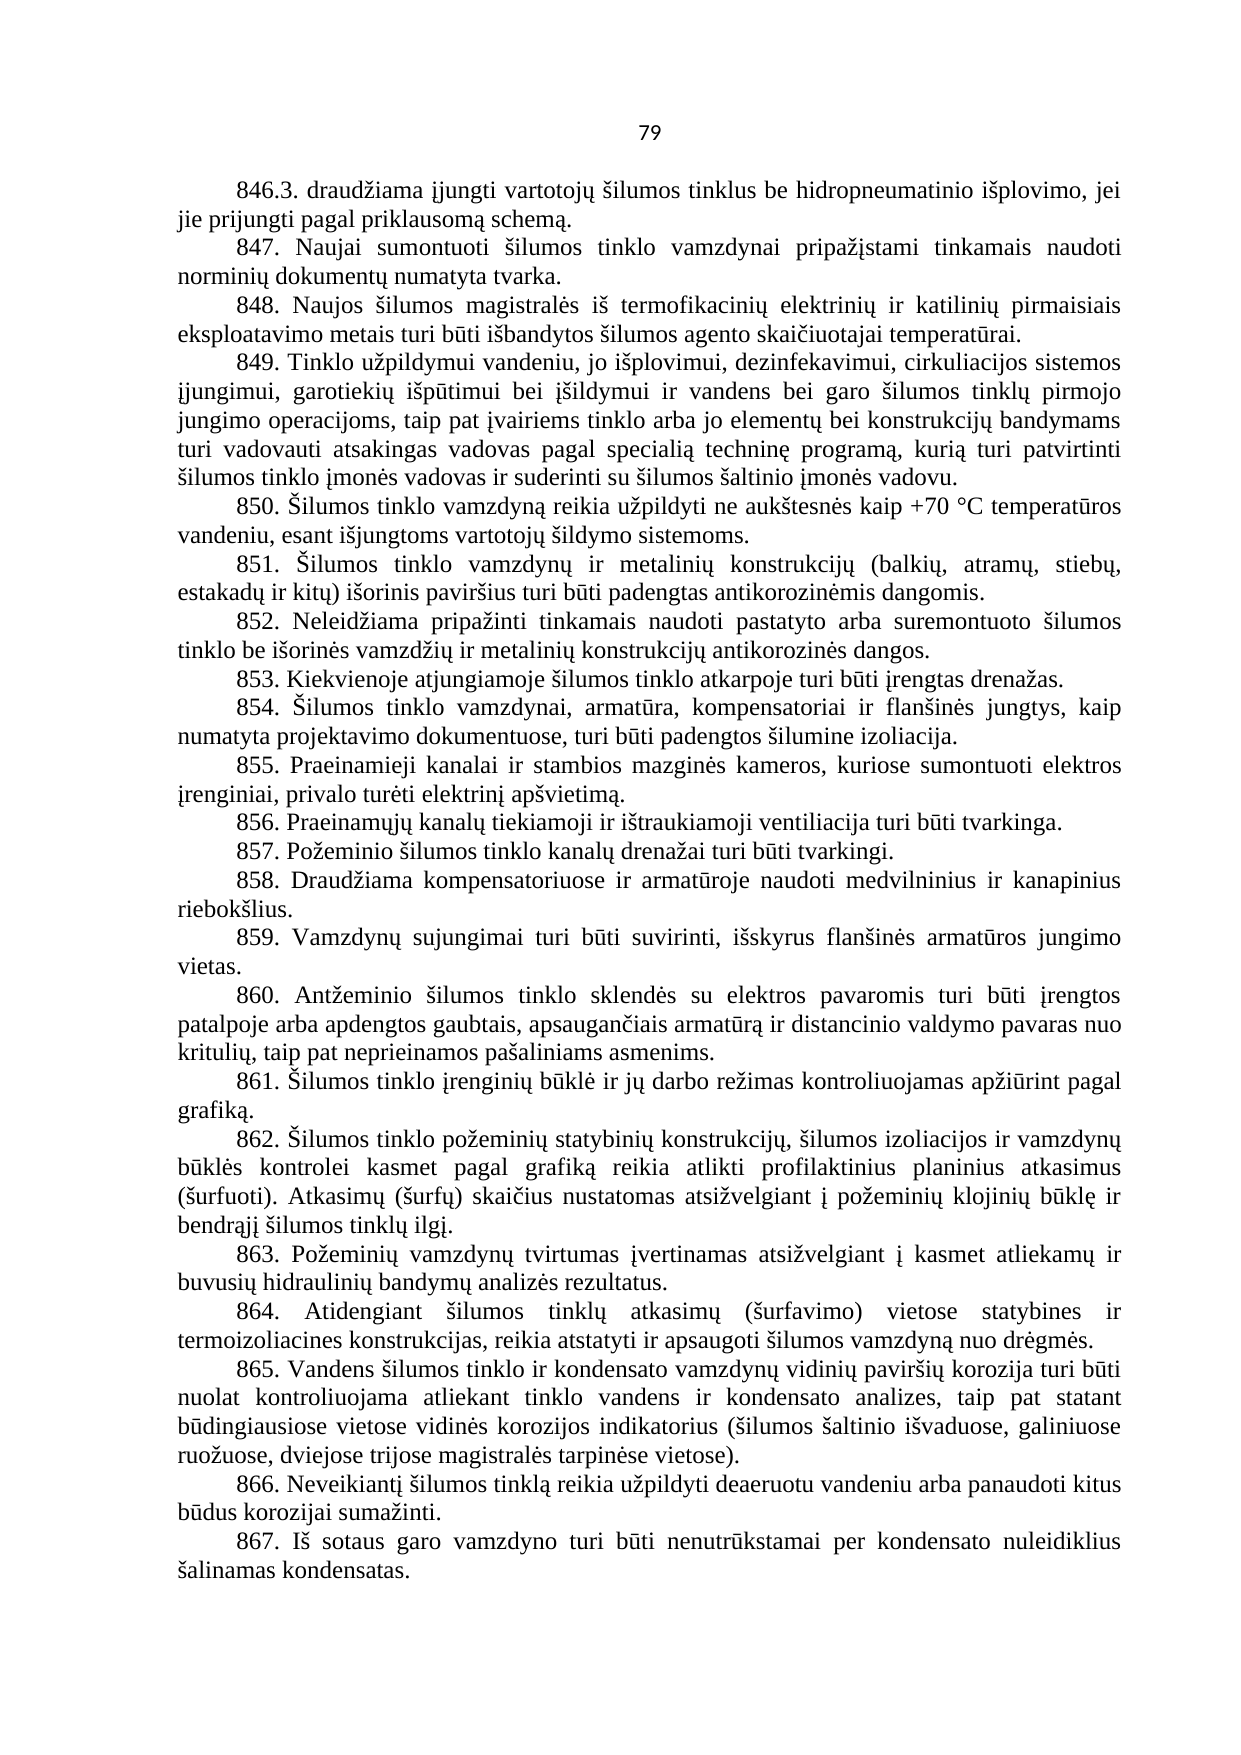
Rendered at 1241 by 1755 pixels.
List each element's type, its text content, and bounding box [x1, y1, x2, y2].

text 865. Vandens šilumos tinklo ir kondensato vamzdynų vidinių paviršių korozija turi būti nuolat kontroliuojama atliekant tinklo vandens ir kondensato analizes, taip pat statant būdingiausiose vietose vidinės korozijos indikatorius (šilumos šaltinio išvaduose, galiniuose ruožuose, dviejose trijose magistralės tarpinėse vietose). [177, 1354, 1122, 1469]
text 864. Atidengiant šilumos tinklų atkasimų (šurfavimo) vietose statybines ir termoizoliacines konstrukcijas, reikia atstatyti ir apsaugoti šilumos vamzdyną nuo drėgmės. [177, 1296, 1122, 1354]
text 862. Šilumos tinklo požeminių statybinių konstrukcijų, šilumos izoliacijos ir vamzdynų būklės kontrolei kasmet pagal grafiką reikia atlikti profilaktinius planinius atkasimus (šurfuoti). Atkasimų (šurfų) skaičius nustatomas atsižvelgiant į požeminių klojinių būklę ir bendrąjį šilumos tinklų ilgį. [177, 1124, 1122, 1239]
text 848. Naujos šilumos magistralės iš termofikacinių elektrinių ir katilinių pirmaisiais eksploatavimo metais turi būti išbandytos šilumos agento skaičiuotajai temperatūrai. [177, 290, 1122, 347]
text 859. Vamzdynų sujungimai turi būti suvirinti, išskyrus flanšinės armatūros jungimo vietas. [177, 922, 1122, 980]
text 855. Praeinamieji kanalai ir stambios mazginės kameros, kuriose sumontuoti elektros įrenginiai, privalo turėti elektrinį apšvietimą. [177, 750, 1122, 807]
text 856. Praeinamųjų kanalų tiekiamoji ir ištraukiamoji ventiliacija turi būti tvarkinga. [177, 807, 1122, 836]
text 867. Iš sotaus garo vamzdyno turi būti nenutrūkstamai per kondensato nuleidiklius šalinamas kondensatas. [177, 1526, 1122, 1584]
text 849. Tinklo užpildymui vandeniu, jo išplovimui, dezinfekavimui, cirkuliacijos sistemos įjungimui, garotiekių išpūtimui bei įšildymui ir vandens bei garo šilumos tinklų pirmojo jungimo operacijoms, taip pat įvairiems tinklo arba jo elementų bei konstrukcijų bandymams turi vadovauti atsakingas vadovas pagal specialią techninę programą, kurią turi patvirtinti šilumos tinklo įmonės vadovas ir suderinti su šilumos šaltinio įmonės vadovu. [177, 347, 1122, 491]
text 861. Šilumos tinklo įrenginių būklė ir jų darbo režimas kontroliuojamas apžiūrint pagal grafiką. [177, 1066, 1122, 1124]
text 866. Neveikiantį šilumos tinklą reikia užpildyti deaeruotu vandeniu arba panaudoti kitus būdus korozijai sumažinti. [177, 1469, 1122, 1526]
text 850. Šilumos tinklo vamzdyną reikia užpildyti ne aukštesnės kaip +70 °C temperatūros vandeniu, esant išjungtoms vartotojų šildymo sistemoms. [177, 491, 1122, 549]
text 851. Šilumos tinklo vamzdynų ir metalinių konstrukcijų (balkių, atramų, stiebų, estakadų ir kitų) išorinis paviršius turi būti padengtas antikorozinėmis dangomis. [177, 549, 1122, 606]
text 853. Kiekvienoje atjungiamoje šilumos tinklo atkarpoje turi būti įrengtas drenažas. [177, 664, 1122, 692]
text 860. Antžeminio šilumos tinklo sklendės su elektros pavaromis turi būti įrengtos patalpoje arba apdengtos gaubtais, apsaugančiais armatūrą ir distancinio valdymo pavaras nuo kritulių, taip pat neprieinamos pašaliniams asmenims. [177, 980, 1122, 1066]
text 858. Draudžiama kompensatoriuose ir armatūroje naudoti medvilninius ir kanapinius riebokšlius. [177, 865, 1122, 922]
text 857. Požeminio šilumos tinklo kanalų drenažai turi būti tvarkingi. [177, 836, 1122, 865]
text 847. Naujai sumontuoti šilumos tinklo vamzdynai pripažįstami tinkamais naudoti norminių dokumentų numatyta tvarka. [177, 232, 1122, 290]
text 854. Šilumos tinklo vamzdynai, armatūra, kompensatoriai ir flanšinės jungtys, kaip numatyta projektavimo dokumentuose, turi būti padengtos šilumine izoliacija. [177, 692, 1122, 750]
text 863. Požeminių vamzdynų tvirtumas įvertinamas atsižvelgiant į kasmet atliekamų ir buvusių hidraulinių bandymų analizės rezultatus. [177, 1239, 1122, 1296]
text 846.3. draudžiama įjungti vartotojų šilumos tinklus be hidropneumatinio išplovimo, jei jie prijungti pagal priklausomą schemą. [177, 175, 1122, 232]
text 852. Neleidžiama pripažinti tinkamais naudoti pastatyto arba suremontuoto šilumos tinklo be išorinės vamzdžių ir metalinių konstrukcijų antikorozinės dangos. [177, 606, 1122, 664]
